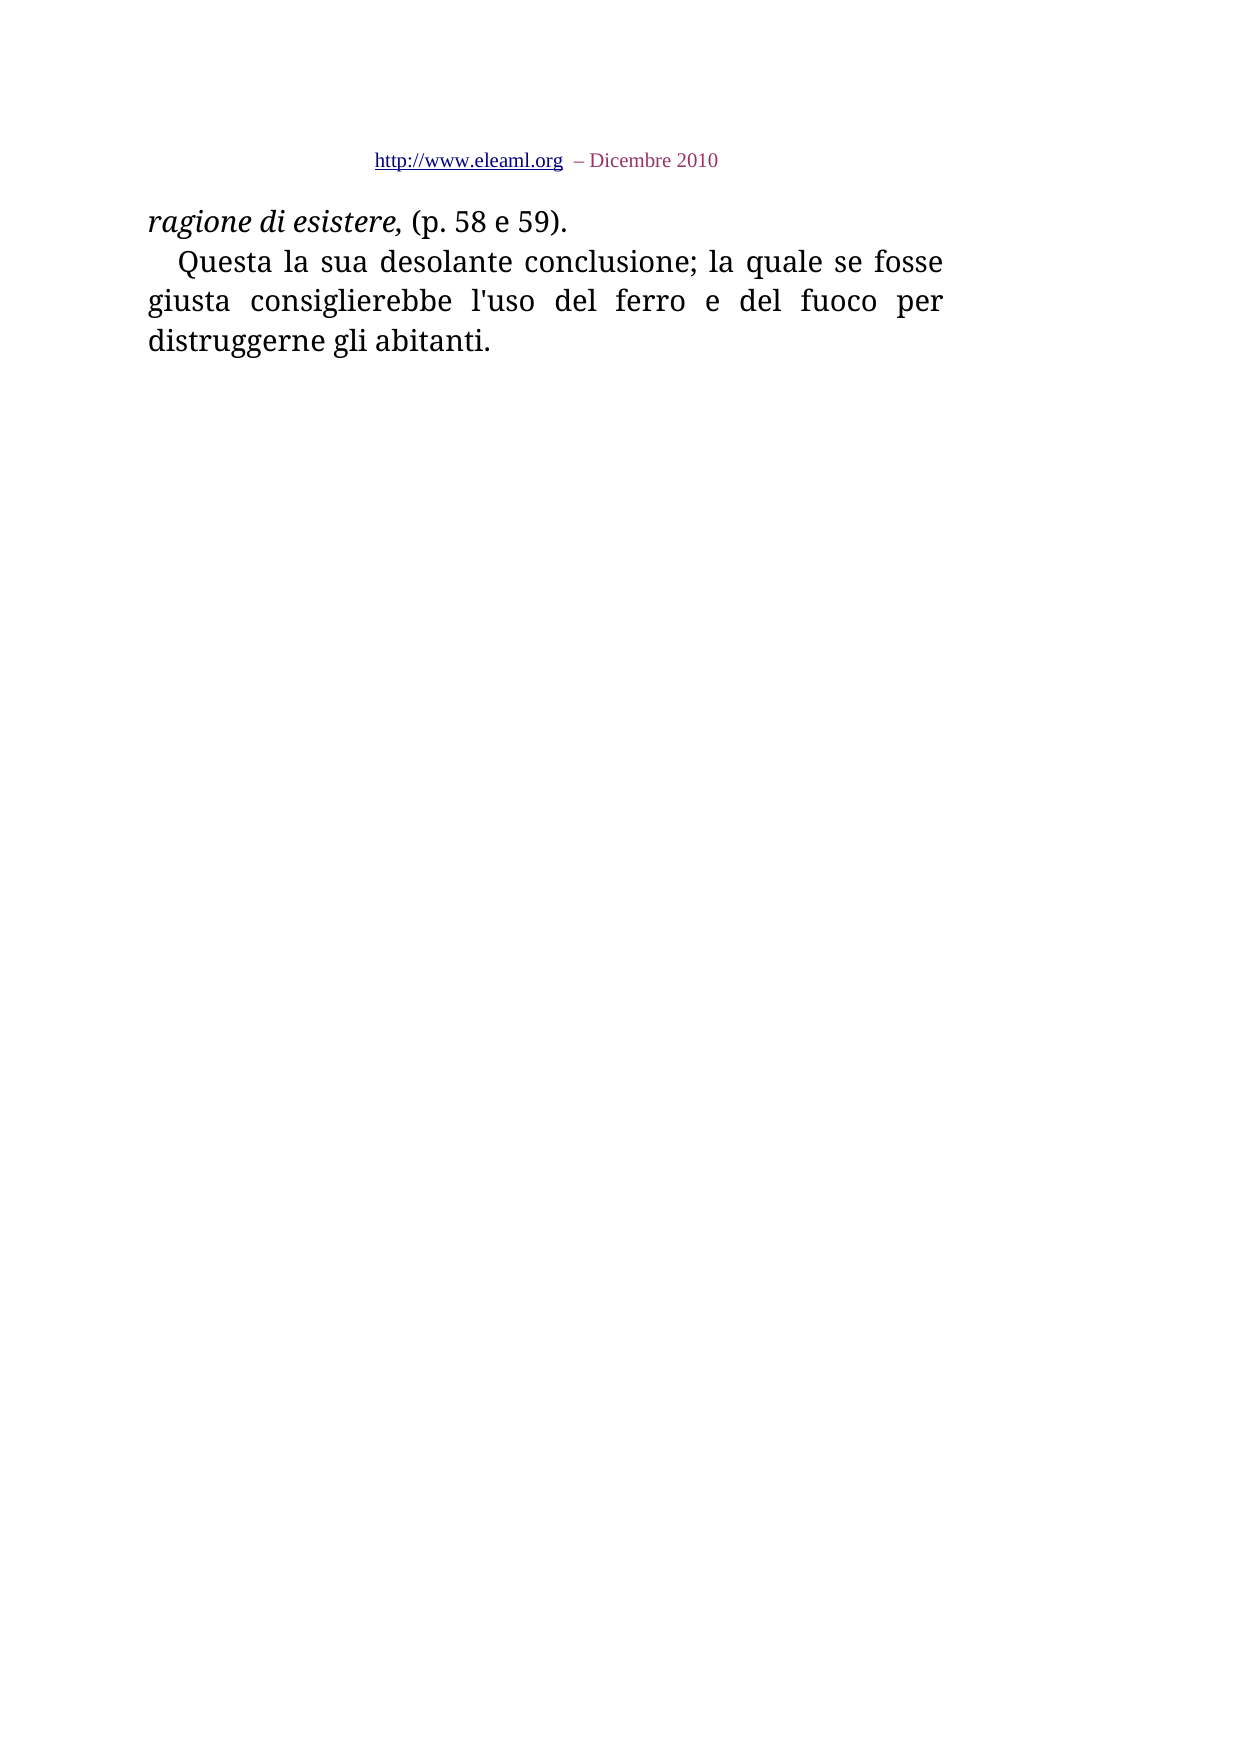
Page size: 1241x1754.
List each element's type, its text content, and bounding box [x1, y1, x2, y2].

text ragione di esistere, (p. 58 e 59). [148, 201, 945, 241]
text Questa la sua desolante conclusione; la quale se fosse giusta consiglierebbe l'uso del ferro e del fuoco per distruggerne gli abitanti. [148, 241, 945, 360]
